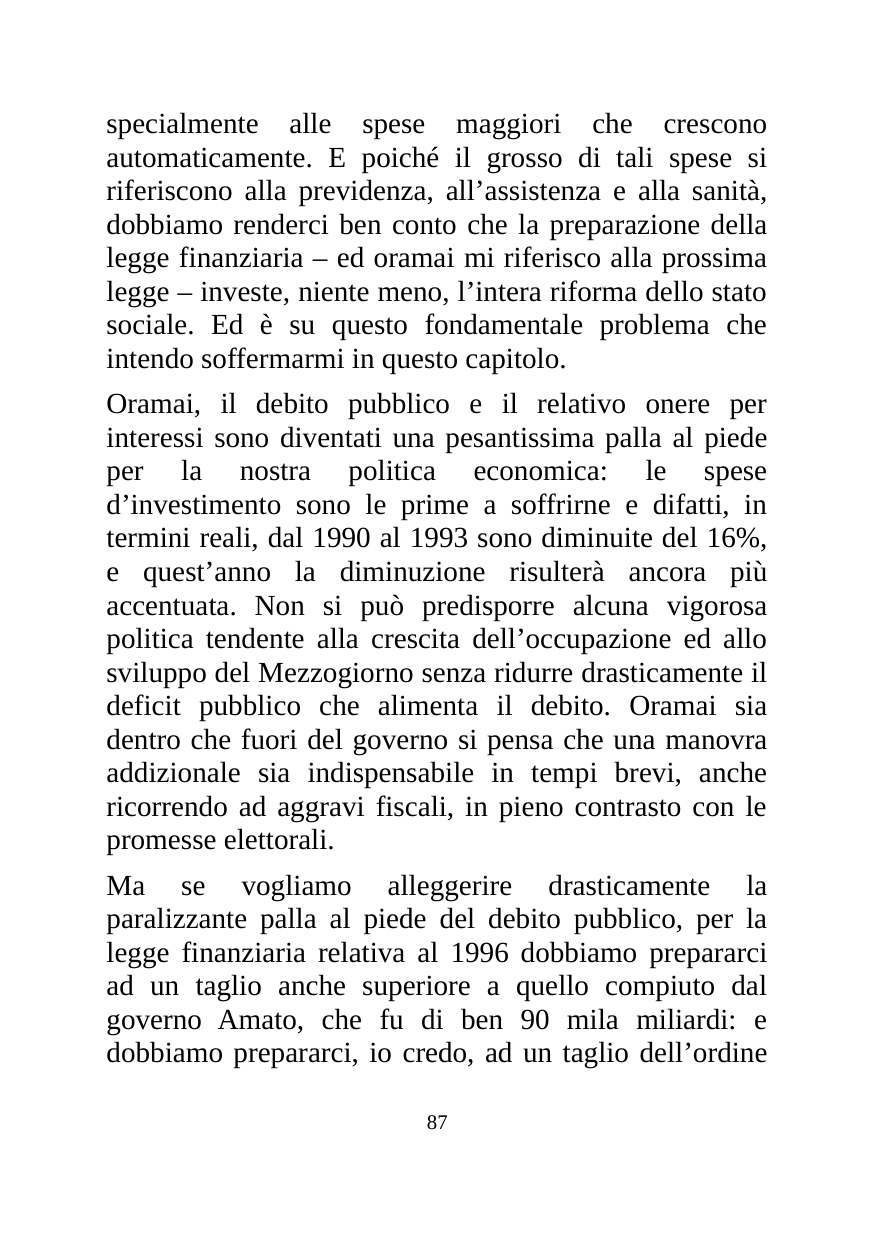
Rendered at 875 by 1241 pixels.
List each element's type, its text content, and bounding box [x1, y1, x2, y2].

text Oramai, il debito pubblico e il relativo onere per interessi sono diventati una pesantissima palla al piede per la nostra politica economica: le spese d’investimento sono le prime a soffrirne e difatti, in termini reali, dal 1990 al 1993 sono diminuite del 16%, e quest’anno la diminuzione risulterà ancora più accentuata. Non si può predisporre alcuna vigorosa politica tendente alla crescita dell’occupazione ed allo sviluppo del Mezzogiorno senza ridurre drasticamente il deficit pubblico che alimenta il debito. Oramai sia dentro che fuori del governo si pensa che una manovra addizionale sia indispensabile in tempi brevi, anche ricorrendo ad aggravi fiscali, in pieno contrasto con le promesse elettorali. [106, 386, 768, 856]
text Ma se vogliamo alleggerire drasticamente la paralizzante palla al piede del debito pubblico, per la legge finanziaria relativa al 1996 dobbiamo prepararci ad un taglio anche superiore a quello compiuto dal governo Amato, che fu di ben 90 mila miliardi: e dobbiamo prepararci, io credo, ad un taglio dell’ordine [106, 868, 768, 1069]
text specialmente alle spese maggiori che crescono automaticamente. E poiché il grosso di tali spese si riferiscono alla previdenza, all’assistenza e alla sanità, dobbiamo renderci ben conto che la preparazione della legge finanziaria – ed oramai mi riferisco alla prossima legge – investe, niente meno, l’intera riforma dello stato sociale. Ed è su questo fondamentale problema che intendo soffermarmi in questo capitolo. [106, 106, 768, 374]
